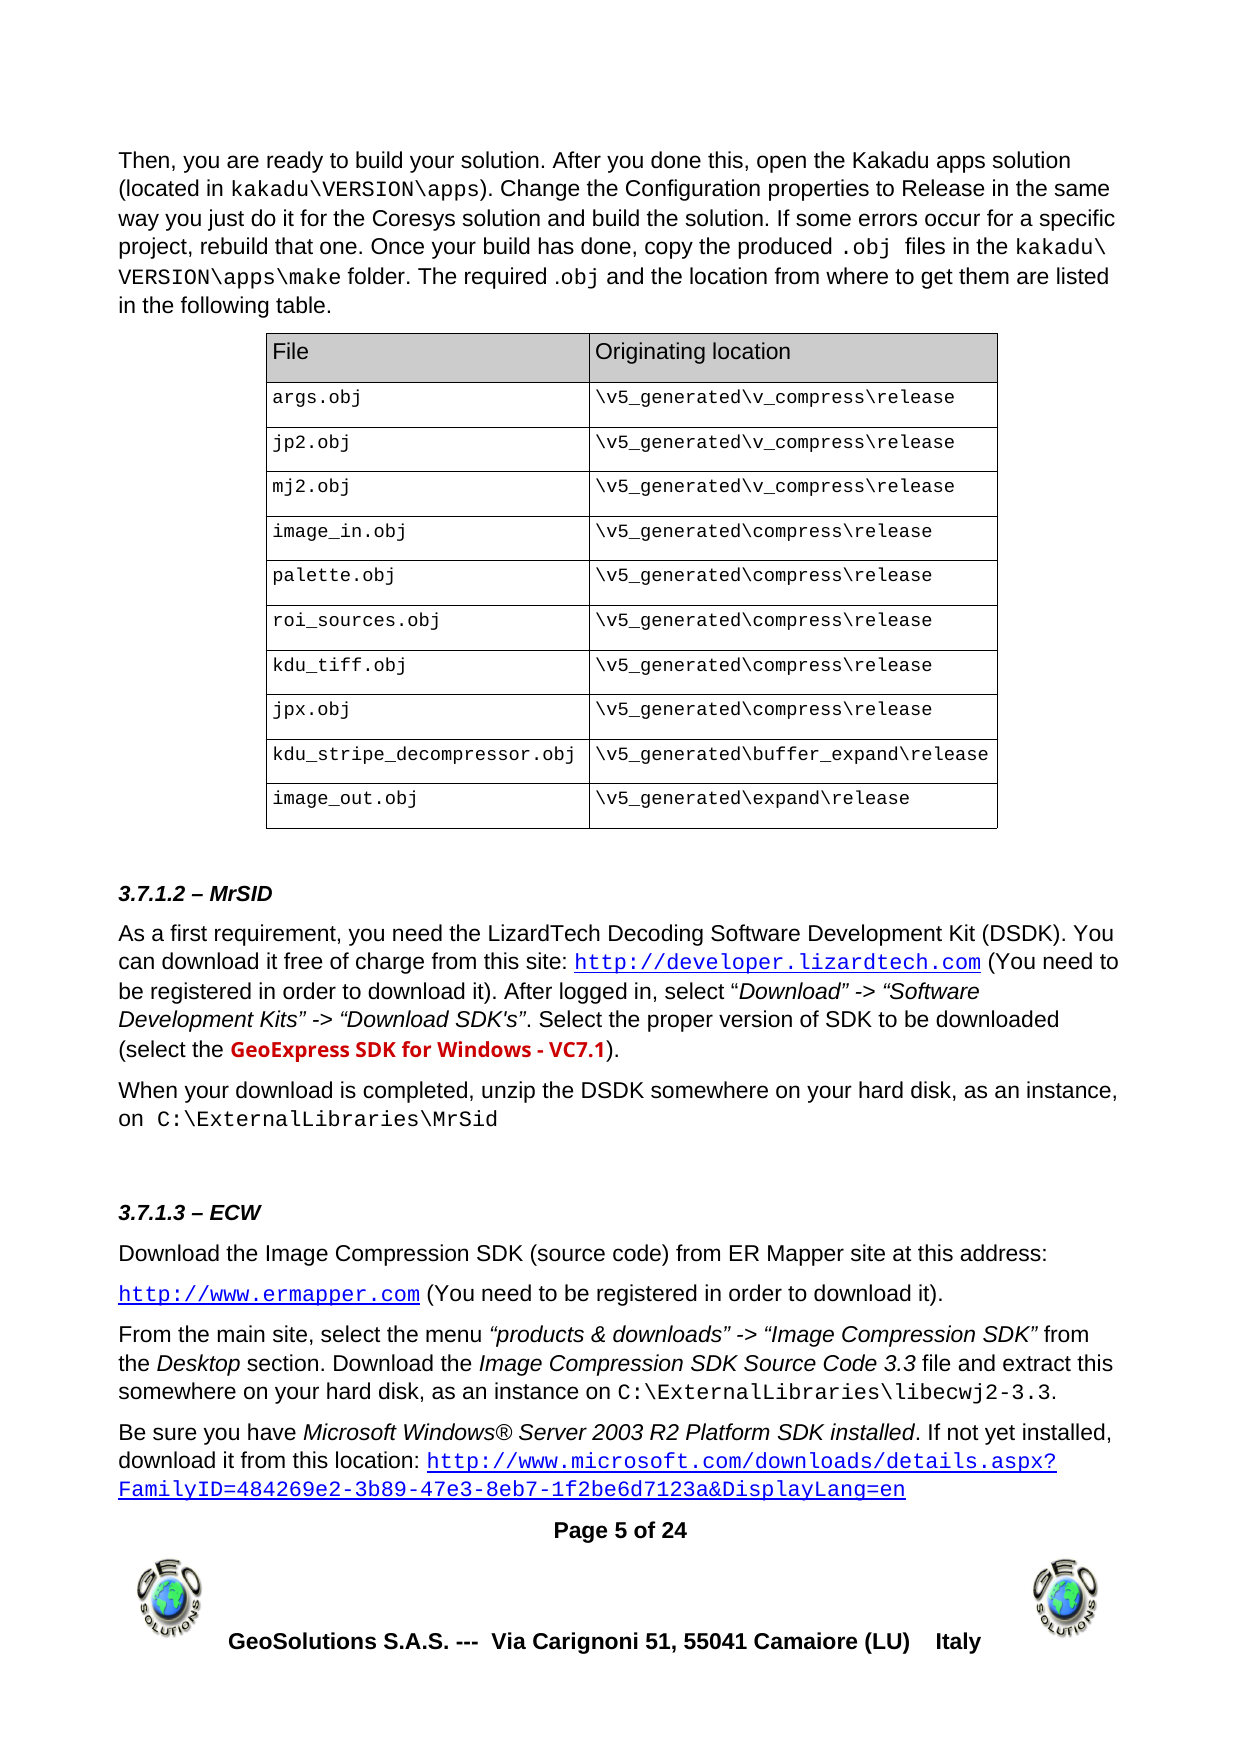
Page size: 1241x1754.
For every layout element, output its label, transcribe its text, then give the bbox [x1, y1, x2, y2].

picture [1030, 1552, 1101, 1641]
table_cell \v5_generated\v_compress\release [590, 472, 997, 516]
picture [134, 1552, 205, 1641]
table_cell mj2.obj [267, 472, 589, 516]
table_cell \v5_generated\compress\release [590, 606, 997, 649]
text Download the Image Compression SDK (source code) from ER Mapper site at this address: [118, 1240, 1122, 1266]
text When your download is completed, unzip the DSDK somewhere on your hard disk, as an instance, on C:\ExternalLibraries\MrSid [118, 1078, 1122, 1133]
table_cell \v5_generated\buffer_expand\release [590, 740, 997, 783]
table_cell roi_sources.obj [267, 606, 589, 649]
table_cell \v5_generated\compress\release [590, 561, 997, 605]
table_cell \v5_generated\v_compress\release [590, 428, 997, 471]
table_cell \v5_generated\compress\release [590, 517, 997, 560]
table_cell jp2.obj [267, 428, 589, 471]
table_header File [267, 334, 589, 382]
table_cell \v5_generated\expand\release [590, 784, 997, 828]
table_cell args.obj [267, 383, 589, 427]
text From the main site, select the menu “products & downloads” -> “Image Compression SDK” from the Desktop section. Download the Image Compression SDK Source Code 3.3 file and extract this somewhere on your hard disk, as an instance on C:\ExternalLibraries\libecwj2-3.3. [118, 1322, 1122, 1406]
table_cell palette.obj [267, 561, 589, 605]
text http://www.ermapper.com (You need to be registered in order to download it). [118, 1280, 1122, 1308]
table_cell kdu_tiff.obj [267, 651, 589, 694]
subtitle 3.7.1.2 – MrSID [118, 881, 1122, 906]
table_cell \v5_generated\compress\release [590, 651, 997, 694]
table_cell \v5_generated\v_compress\release [590, 383, 997, 427]
table_cell kdu_stripe_decompressor.obj [267, 740, 589, 783]
table_header Originating location [590, 334, 997, 382]
table_cell \v5_generated\compress\release [590, 695, 997, 739]
text Be sure you have Microsoft Windows® Server 2003 R2 Platform SDK installed. If not yet installed, download it from this location: http://www.microsoft.com/downloads/details.aspx?FamilyID=484269e2-3b89-47e3-8eb7-1f2be6d7123a&DisplayLang=en [118, 1420, 1122, 1503]
text Then, you are ready to build your solution. After you done this, open the Kakadu apps solution (located in kakadu\VERSION\apps). Change the Configuration properties to Release in the same way you just do it for the Coresys solution and build the solution. If some errors occur for a specific project, rebuild that one. Once your build has done, copy the produced .obj files in the kakadu\VERSION\apps\make folder. The required .obj and the location from where to get them are listed in the following table. [118, 148, 1122, 319]
subtitle 3.7.1.3 – ECW [118, 1201, 1122, 1226]
text As a first requirement, you need the LizardTech Decoding Software Development Kit (DSDK). You can download it free of charge from this site: http://developer.lizardtech.com (You need to be registered in order to download it). After logged in, select “Download” -> “Software Development Kits” -> “Download SDK's”. Select the proper version of SDK to be downloaded (select the GeoExpress SDK for Windows - VC7.1). [118, 921, 1122, 1063]
table_cell image_out.obj [267, 784, 589, 828]
table_cell jpx.obj [267, 695, 589, 739]
table_cell image_in.obj [267, 517, 589, 560]
